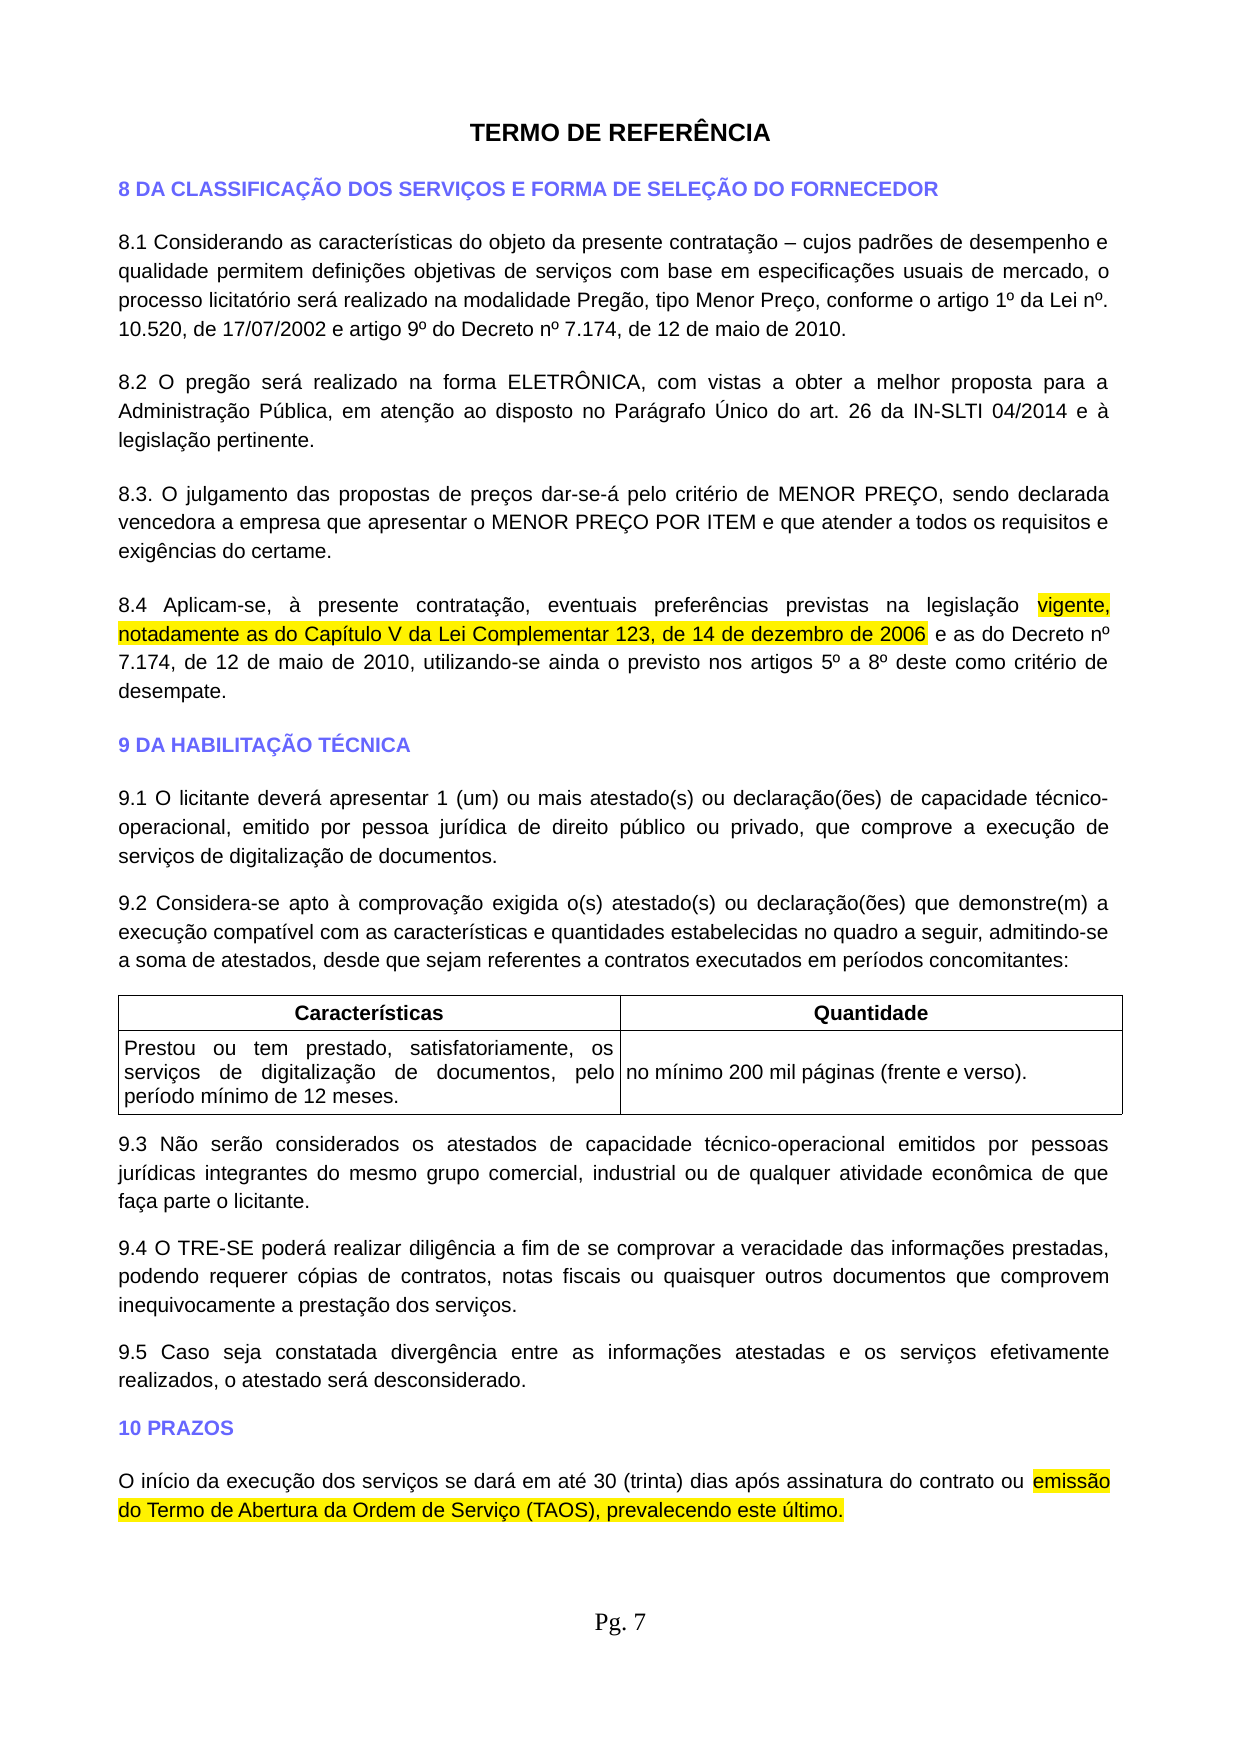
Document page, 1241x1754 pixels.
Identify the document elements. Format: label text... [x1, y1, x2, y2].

text 9.1 O licitante deverá apresentar 1 (um) ou mais atestado(s) ou declaração(ões) de capacidade técnico-operacional, emitido por pessoa jurídica de direito público ou privado, que comprove a execução de serviços de digitalização de documentos. [118, 786, 1110, 868]
text 9.3 Não serão considerados os atestados de capacidade técnico-operacional emitidos por pessoas jurídicas integrantes do mesmo grupo comercial, industrial ou de qualquer atividade econômica de que faça parte o licitante. [118, 1132, 1110, 1213]
text 9.5 Caso seja constatada divergência entre as informações atestadas e os serviços efetivamente realizados, o atestado será desconsiderado. [118, 1339, 1110, 1392]
text 8.3. O julgamento das propostas de preços dar-se-á pelo critério de MENOR PREÇO, sendo declarada vencedora a empresa que apresentar o MENOR PREÇO POR ITEM e que atender a todos os requisitos e exigências do certame. [118, 481, 1110, 563]
text 8 DA CLASSIFICAÇÃO DOS SERVIÇOS E FORMA DE SELEÇÃO DO FORNECEDOR [118, 176, 1110, 200]
table_header Quantidade [621, 996, 1122, 1030]
text 9.2 Considera-se apto à comprovação exigida o(s) atestado(s) ou declaração(ões) que demonstre(m) a execução compatível com as características e quantidades estabelecidas no quadro a seguir, admitindo-se a soma de atestados, desde que sejam referentes a contratos executados em períodos concomitantes: [118, 891, 1110, 972]
text 8.1 Considerando as características do objeto da presente contratação – cujos padrões de desempenho e qualidade permitem definições objetivas de serviços com base em especificações usuais de mercado, o processo licitatório será realizado na modalidade Pregão, tipo Menor Preço, conforme o artigo 1º da Lei nº. 10.520, de 17/07/2002 e artigo 9º do Decreto nº 7.174, de 12 de maio de 2010. [118, 230, 1110, 340]
text 9 DA HABILITAÇÃO TÉCNICA [118, 733, 1110, 757]
text 8.4 Aplicam-se, à presente contratação, eventuais preferências previstas na legislação vigente, notadamente as do Capítulo V da Lei Complementar 123, de 14 de dezembro de 2006 e as do Decreto nº 7.174, de 12 de maio de 2010, utilizando-se ainda o previsto nos artigos 5º a 8º deste como critério de desempate. [118, 593, 1110, 703]
table_cell Prestou ou tem prestado, satisfatoriamente, os serviços de digitalização de documentos, pelo período mínimo de 12 meses. [119, 1031, 620, 1114]
table_cell no mínimo 200 mil páginas (frente e verso). [621, 1031, 1122, 1114]
text O início da execução dos serviços se dará em até 30 (trinta) dias após assinatura do contrato ou emissão do Termo de Abertura da Ordem de Serviço (TAOS), prevalecendo este último. [118, 1469, 1110, 1522]
table_header Características [119, 996, 620, 1030]
text 8.2 O pregão será realizado na forma ELETRÔNICA, com vistas a obter a melhor proposta para a Administração Pública, em atenção ao disposto no Parágrafo Único do art. 26 da IN-SLTI 04/2014 e à legislação pertinente. [118, 370, 1110, 452]
text 9.4 O TRE-SE poderá realizar diligência a fim de se comprovar a veracidade das informações prestadas, podendo requerer cópias de contratos, notas fiscais ou quaisquer outros documentos que comprovem inequivocamente a prestação dos serviços. [118, 1236, 1110, 1317]
text 10 PRAZOS [118, 1415, 1110, 1439]
